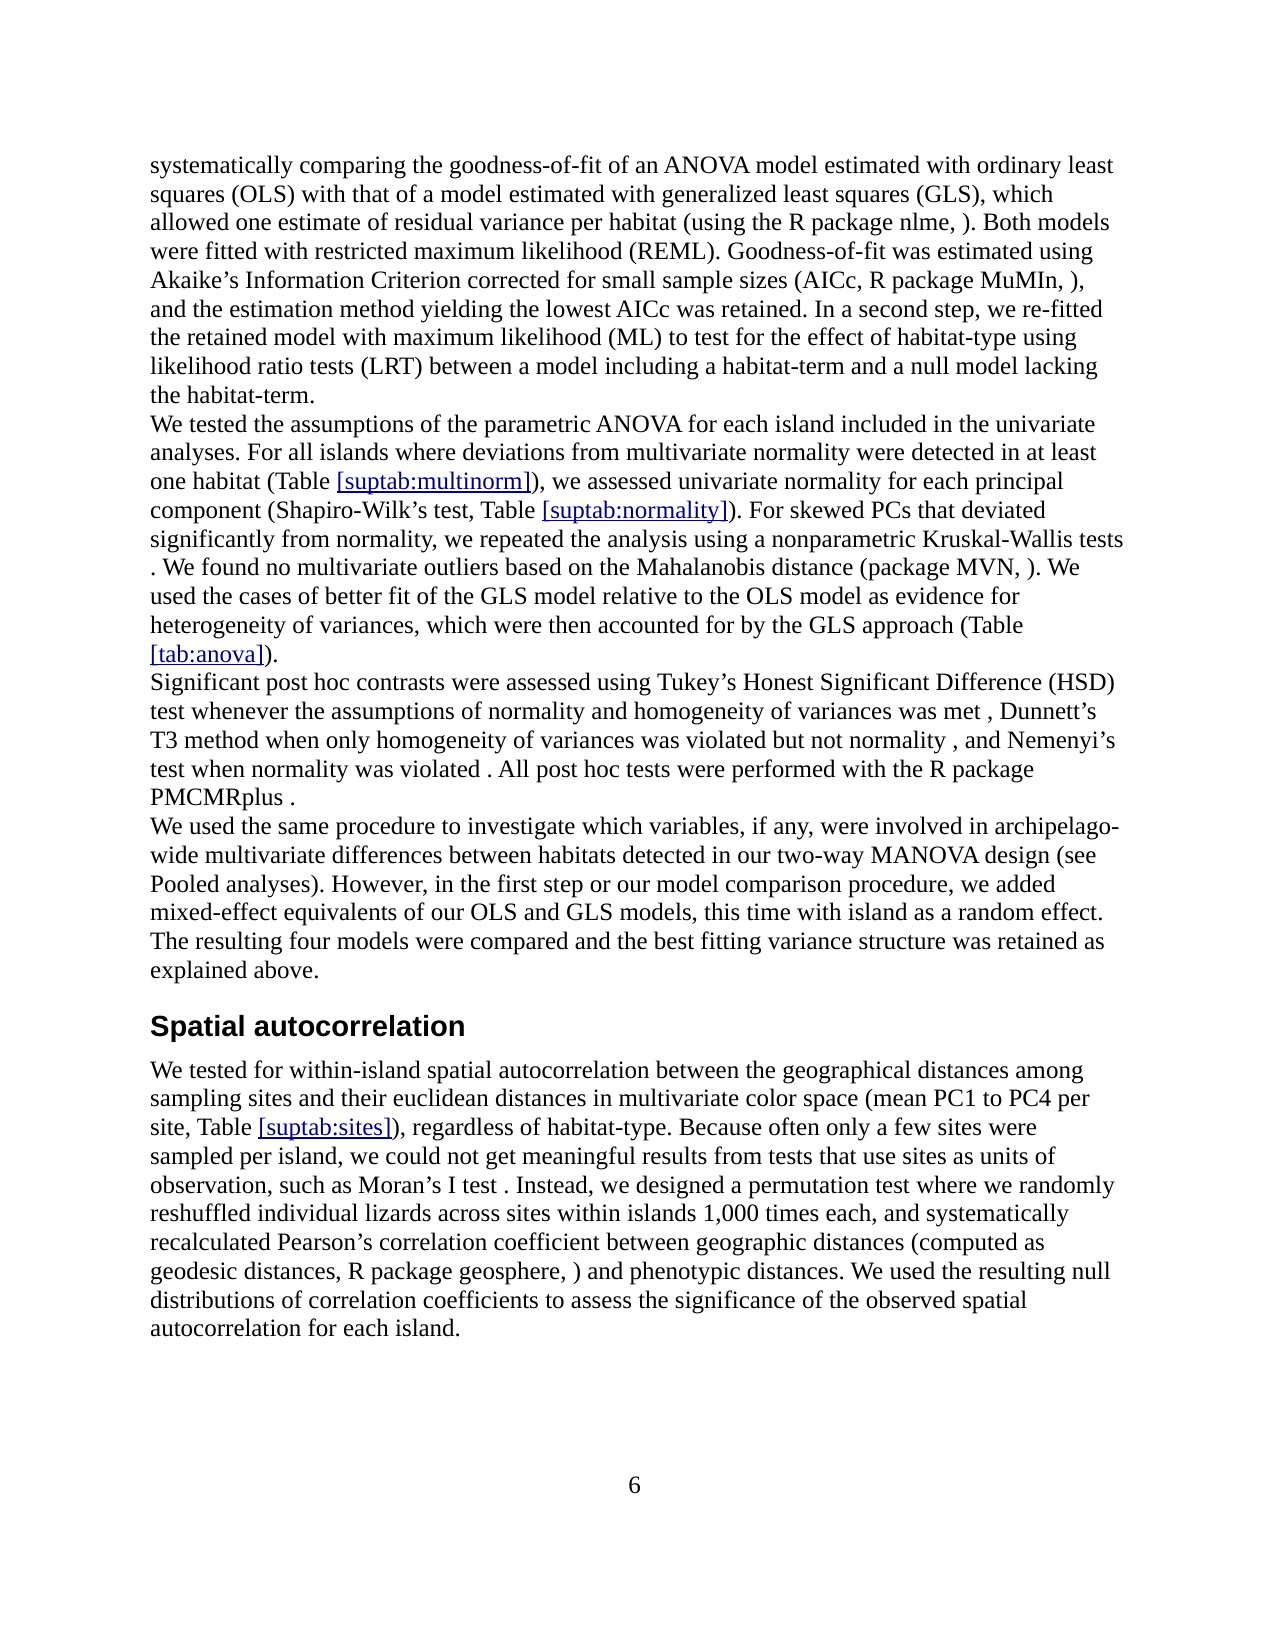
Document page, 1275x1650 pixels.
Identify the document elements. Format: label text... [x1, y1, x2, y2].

text systematically comparing the goodness-of-fit of an ANOVA model estimated with ordinary least squares (OLS) with that of a model estimated with generalized least squares (GLS), which allowed one estimate of residual variance per habitat (using the R package nlme, ). Both models were fitted with restricted maximum likelihood (REML). Goodness-of-fit was estimated using Akaike’s Information Criterion corrected for small sample sizes (AICc, R package MuMIn, ), and the estimation method yielding the lowest AICc was retained. In a second step, we re-fitted the retained model with maximum likelihood (ML) to test for the effect of habitat-type using likelihood ratio tests (LRT) between a model including a habitat-term and a null model lacking the habitat-term. We tested the assumptions of the parametric ANOVA for each island included in the univariate analyses. For all islands where deviations from multivariate normality were detected in at least one habitat (Table [suptab:multinorm]), we assessed univariate normality for each principal component (Shapiro-Wilk’s test, Table [suptab:normality]). For skewed PCs that deviated significantly from normality, we repeated the analysis using a nonparametric Kruskal-Wallis tests . We found no multivariate outliers based on the Mahalanobis distance (package MVN, ). We used the cases of better fit of the GLS model relative to the OLS model as evidence for heterogeneity of variances, which were then accounted for by the GLS approach (Table [tab:anova]). Significant post hoc contrasts were assessed using Tukey’s Honest Significant Difference (HSD) test whenever the assumptions of normality and homogeneity of variances was met , Dunnett’s T3 method when only homogeneity of variances was violated but not normality , and Nemenyi’s test when normality was violated . All post hoc tests were performed with the R package PMCMRplus . We used the same procedure to investigate which variables, if any, were involved in archipelago-wide multivariate differences between habitats detected in our two-way MANOVA design (see Pooled analyses). However, in the first step or our model comparison procedure, we added mixed-effect equivalents of our OLS and GLS models, this time with island as a random effect. The resulting four models were compared and the best fitting variance structure was retained as explained above. [150, 150, 1125, 984]
text We tested for within-island spatial autocorrelation between the geographical distances among sampling sites and their euclidean distances in multivariate color space (mean PC1 to PC4 per site, Table [suptab:sites]), regardless of habitat-type. Because often only a few sites were sampled per island, we could not get meaningful results from tests that use sites as units of observation, such as Moran’s I test . Instead, we designed a permutation test where we randomly reshuffled individual lizards across sites within islands 1,000 times each, and systematically recalculated Pearson’s correlation coefficient between geographic distances (computed as geodesic distances, R package geosphere, ) and phenotypic distances. We used the resulting null distributions of correlation coefficients to assess the significance of the observed spatial autocorrelation for each island. [150, 1055, 1125, 1342]
subtitle Spatial autocorrelation [150, 1009, 1125, 1042]
